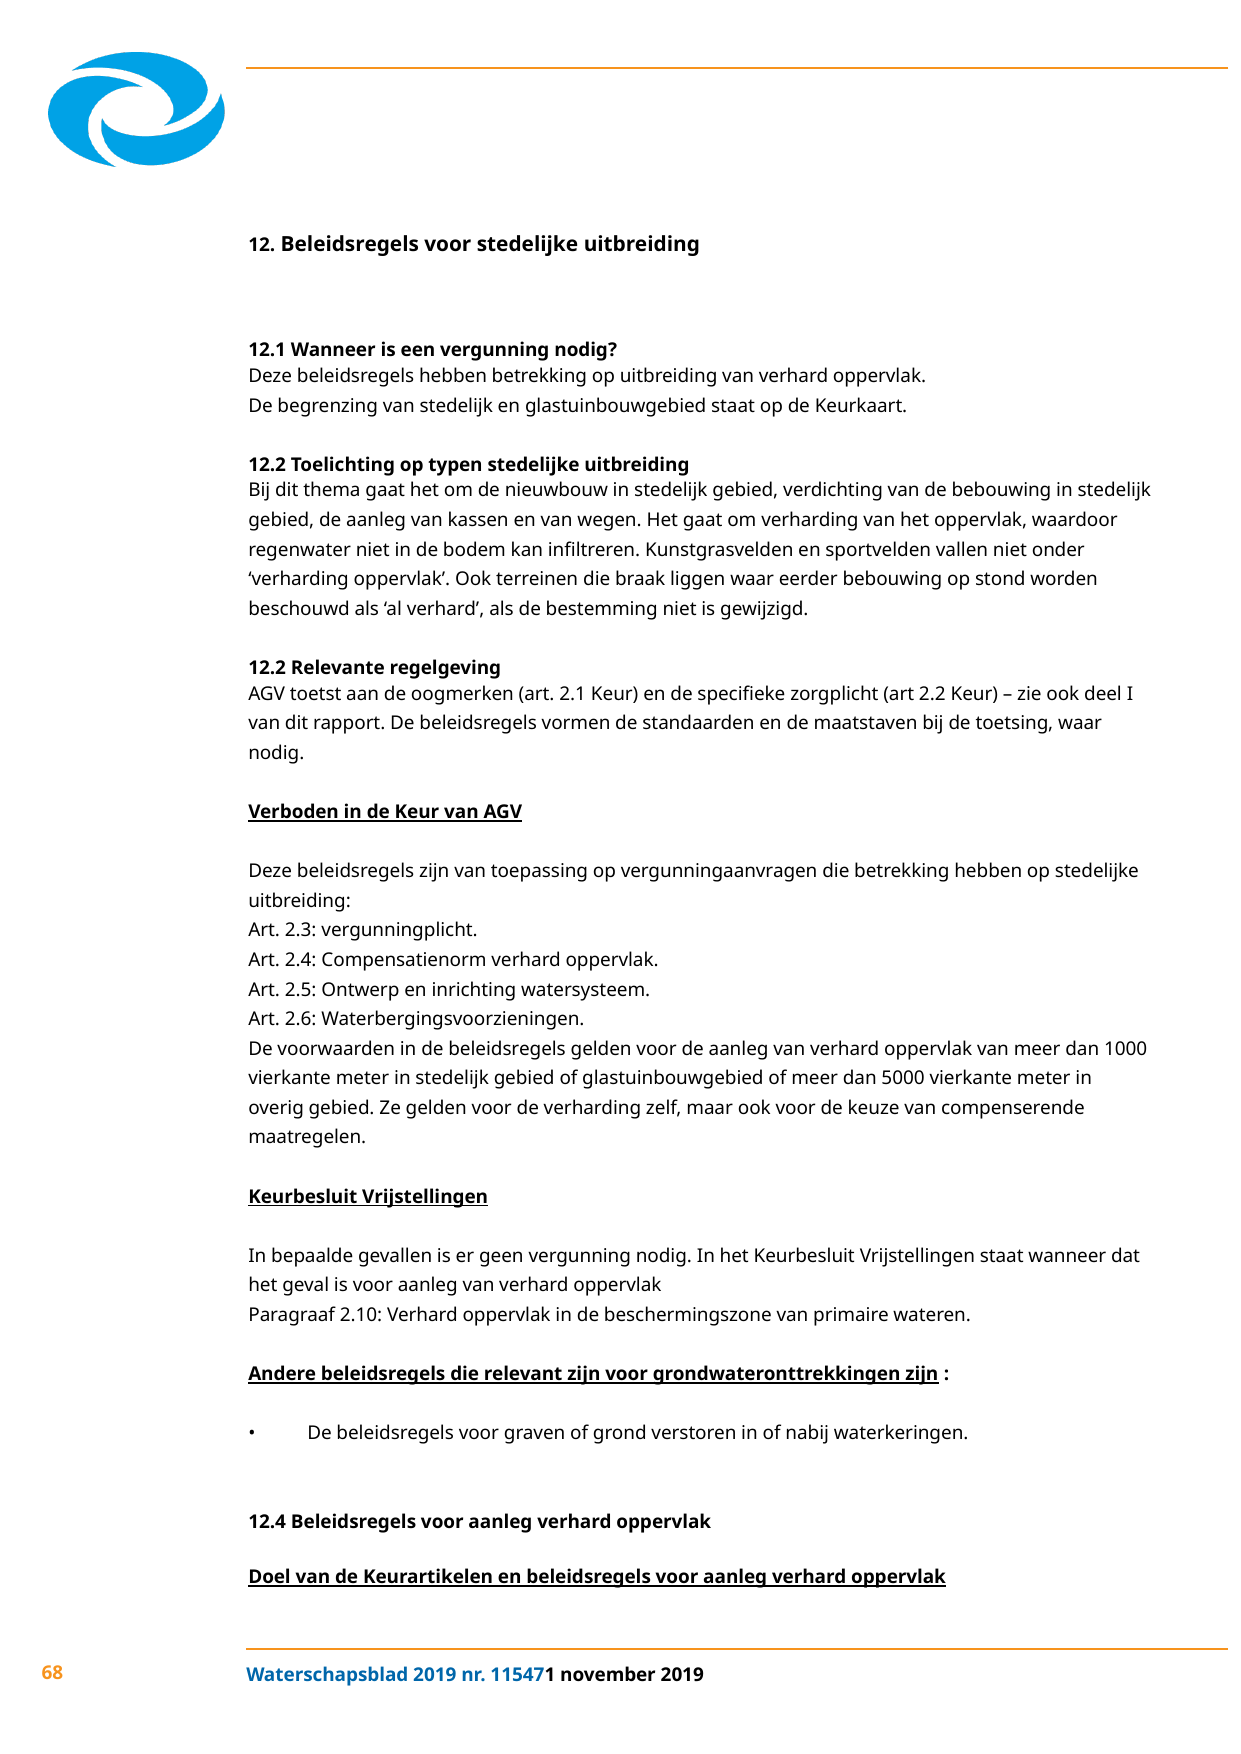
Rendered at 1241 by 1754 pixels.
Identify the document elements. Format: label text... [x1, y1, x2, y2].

text Paragraaf 2.10: Verhard oppervlak in de beschermingszone van primaire wateren. [248, 1301, 1152, 1327]
text Deze beleidsregels zijn van toepassing op vergunningaanvragen die betrekking hebben op stedelijke uitbreiding: [248, 857, 1152, 913]
text De begrenzing van stedelijk en glastuinbouwgebied staat op de Keurkaart. [248, 392, 1152, 417]
text Art. 2.6: Waterbergingsvoorzieningen. [248, 1005, 1152, 1031]
text Andere beleidsregels die relevant zijn voor grondwateronttrekkingen zijn : [248, 1360, 1152, 1386]
text Art. 2.4: Compensatienorm verhard oppervlak. [248, 946, 1152, 972]
text Bij dit thema gaat het om de nieuwbouw in stedelijk gebied, verdichting van de bebouwing in stedelijk gebied, de aanleg van kassen en van wegen. Het gaat om verharding van het oppervlak, waardoor regenwater niet in de bodem kan infiltreren. Kunstgrasvelden en sportvelden vallen niet onder ‘verharding oppervlak’. Ook terreinen die braak liggen waar eerder bebouwing op stond worden beschouwd als ‘al verhard’, als de bestemming niet is gewijzigd. [248, 477, 1152, 621]
text AGV toetst aan de oogmerken (art. 2.1 Keur) en de specifieke zorgplicht (art 2.2 Keur) – zie ook deel I van dit rapport. De beleidsregels vormen de standaarden en de maatstaven bij de toetsing, waar nodig. [248, 680, 1152, 765]
text Keurbesluit Vrijstellingen [248, 1183, 1152, 1208]
text Art. 2.3: vergunningplicht. [248, 917, 1152, 942]
text 12.2 Toelichting op typen stedelijke uitbreiding [248, 451, 1152, 477]
text Deze beleidsregels hebben betrekking op uitbreiding van verhard oppervlak. [248, 362, 1152, 388]
list De beleidsregels voor graven of grond verstoren in of nabij waterkeringen. [248, 1419, 1152, 1445]
text 12.4 Beleidsregels voor aanleg verhard oppervlak [248, 1508, 1152, 1534]
text 12. Beleidsregels voor stedelijke uitbreiding [248, 229, 1152, 258]
text Verboden in de Keur van AGV [248, 798, 1152, 824]
text De voorwaarden in de beleidsregels gelden voor de aanleg van verhard oppervlak van meer dan 1000 vierkante meter in stedelijk gebied of glastuinbouwgebied of meer dan 5000 vierkante meter in overig gebied. Ze gelden voor de verharding zelf, maar ook voor de keuze van compenserende maatregelen. [248, 1035, 1152, 1149]
text 12.2 Relevante regelgeving [248, 654, 1152, 680]
text In bepaalde gevallen is er geen vergunning nodig. In het Keurbesluit Vrijstellingen staat wanneer dat het geval is voor aanleg van verhard oppervlak [248, 1242, 1152, 1297]
picture [41, 47, 231, 172]
text Art. 2.5: Ontwerp en inrichting watersysteem. [248, 976, 1152, 1001]
text 12.1 Wanneer is een vergunning nodig? [248, 336, 1152, 362]
text Doel van de Keurartikelen en beleidsregels voor aanleg verhard oppervlak [248, 1563, 1152, 1589]
